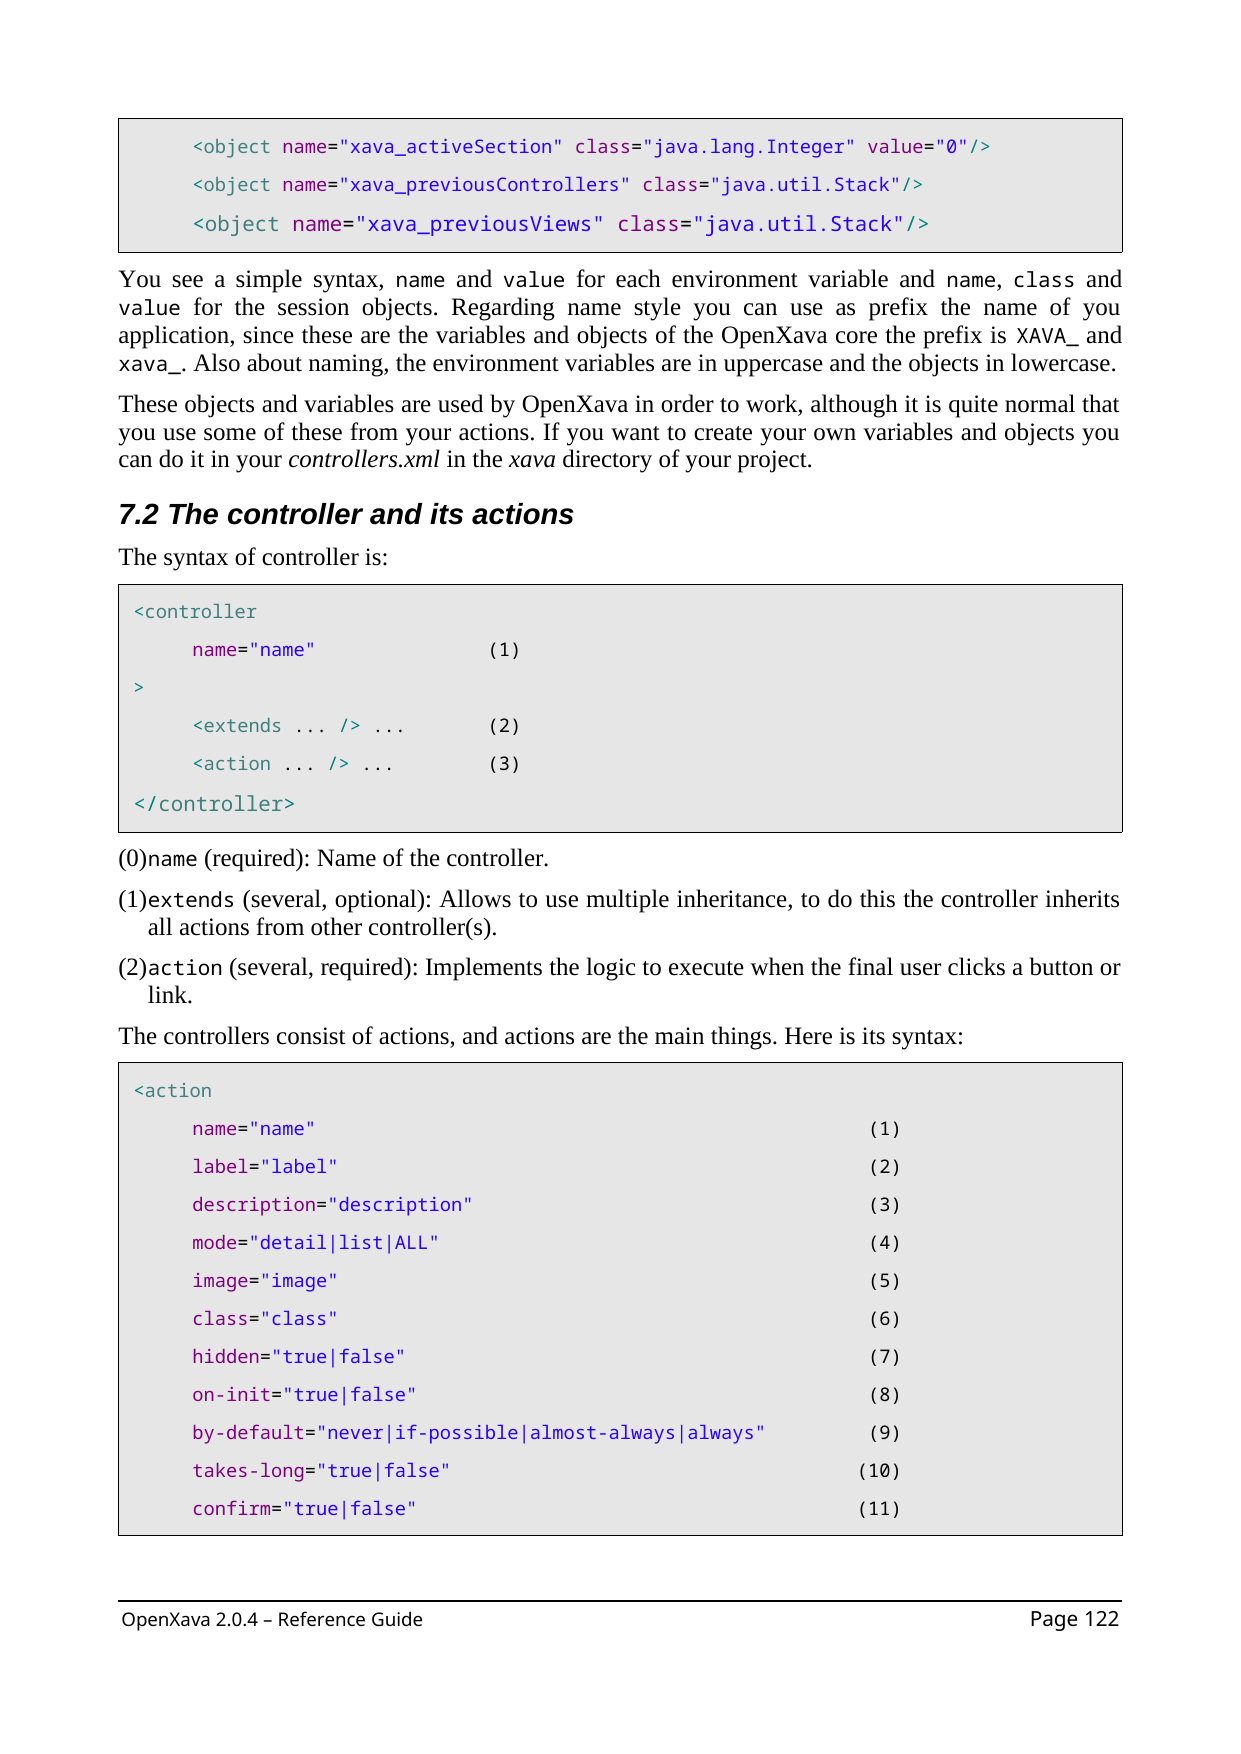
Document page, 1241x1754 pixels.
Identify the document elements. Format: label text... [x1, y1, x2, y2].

text <object name="xava_previousViews" class="java.util.Stack"/> [119, 194, 1122, 252]
subtitle The controller and its actions [118, 498, 1122, 531]
text name="name" (1) [119, 622, 1122, 660]
text name="name" (1) [119, 1100, 1122, 1138]
text takes-long="true|false" (10) [119, 1442, 1122, 1480]
text class="class" (6) [119, 1290, 1122, 1328]
list action (several, required): Implements the logic to execute when the final user clicks a button or link. [118, 953, 1122, 1009]
text label="label" (2) [119, 1138, 1122, 1176]
text mode="detail|list|ALL" (4) [119, 1214, 1122, 1252]
text image="image" (5) [119, 1252, 1122, 1290]
text <object name="xava_previousControllers" class="java.util.Stack"/> [119, 156, 1122, 194]
list extends (several, optional): Allows to use multiple inheritance, to do this the controller inherits all actions from other controller(s). [118, 885, 1122, 941]
text hidden="true|false" (7) [119, 1328, 1122, 1366]
text You see a simple syntax, name and value for each environment variable and name, class and value for the session objects. Regarding name style you can use as prefix the name of you application, since these are the variables and objects of the OpenXava core the prefix is XAVA_ and xava_. Also about naming, the environment variables are in uppercase and the objects in lowercase. [118, 265, 1122, 378]
text <action ... /> ... (3) [119, 736, 1122, 774]
text confirm="true|false" (11) [119, 1480, 1122, 1535]
text > [119, 660, 1122, 698]
text <controller [119, 585, 1122, 622]
text The controllers consist of actions, and actions are the main things. Here is its syntax: [118, 1022, 1122, 1049]
text <extends ... /> ... (2) [119, 698, 1122, 736]
text The syntax of controller is: [118, 543, 1122, 571]
text on-init="true|false" (8) [119, 1366, 1122, 1404]
text by-default="never|if-possible|almost-always|always" (9) [119, 1404, 1122, 1442]
list name (required): Name of the controller. [118, 844, 1122, 872]
text description="description" (3) [119, 1176, 1122, 1214]
text These objects and variables are used by OpenXava in order to work, although it is quite normal that you use some of these from your actions. If you want to create your own variables and objects you can do it in your controllers.xml in the xava directory of your project. [118, 390, 1122, 473]
text </controller> [119, 774, 1122, 832]
text <action [119, 1063, 1122, 1100]
text <object name="xava_activeSection" class="java.lang.Integer" value="0"/> [119, 119, 1122, 156]
